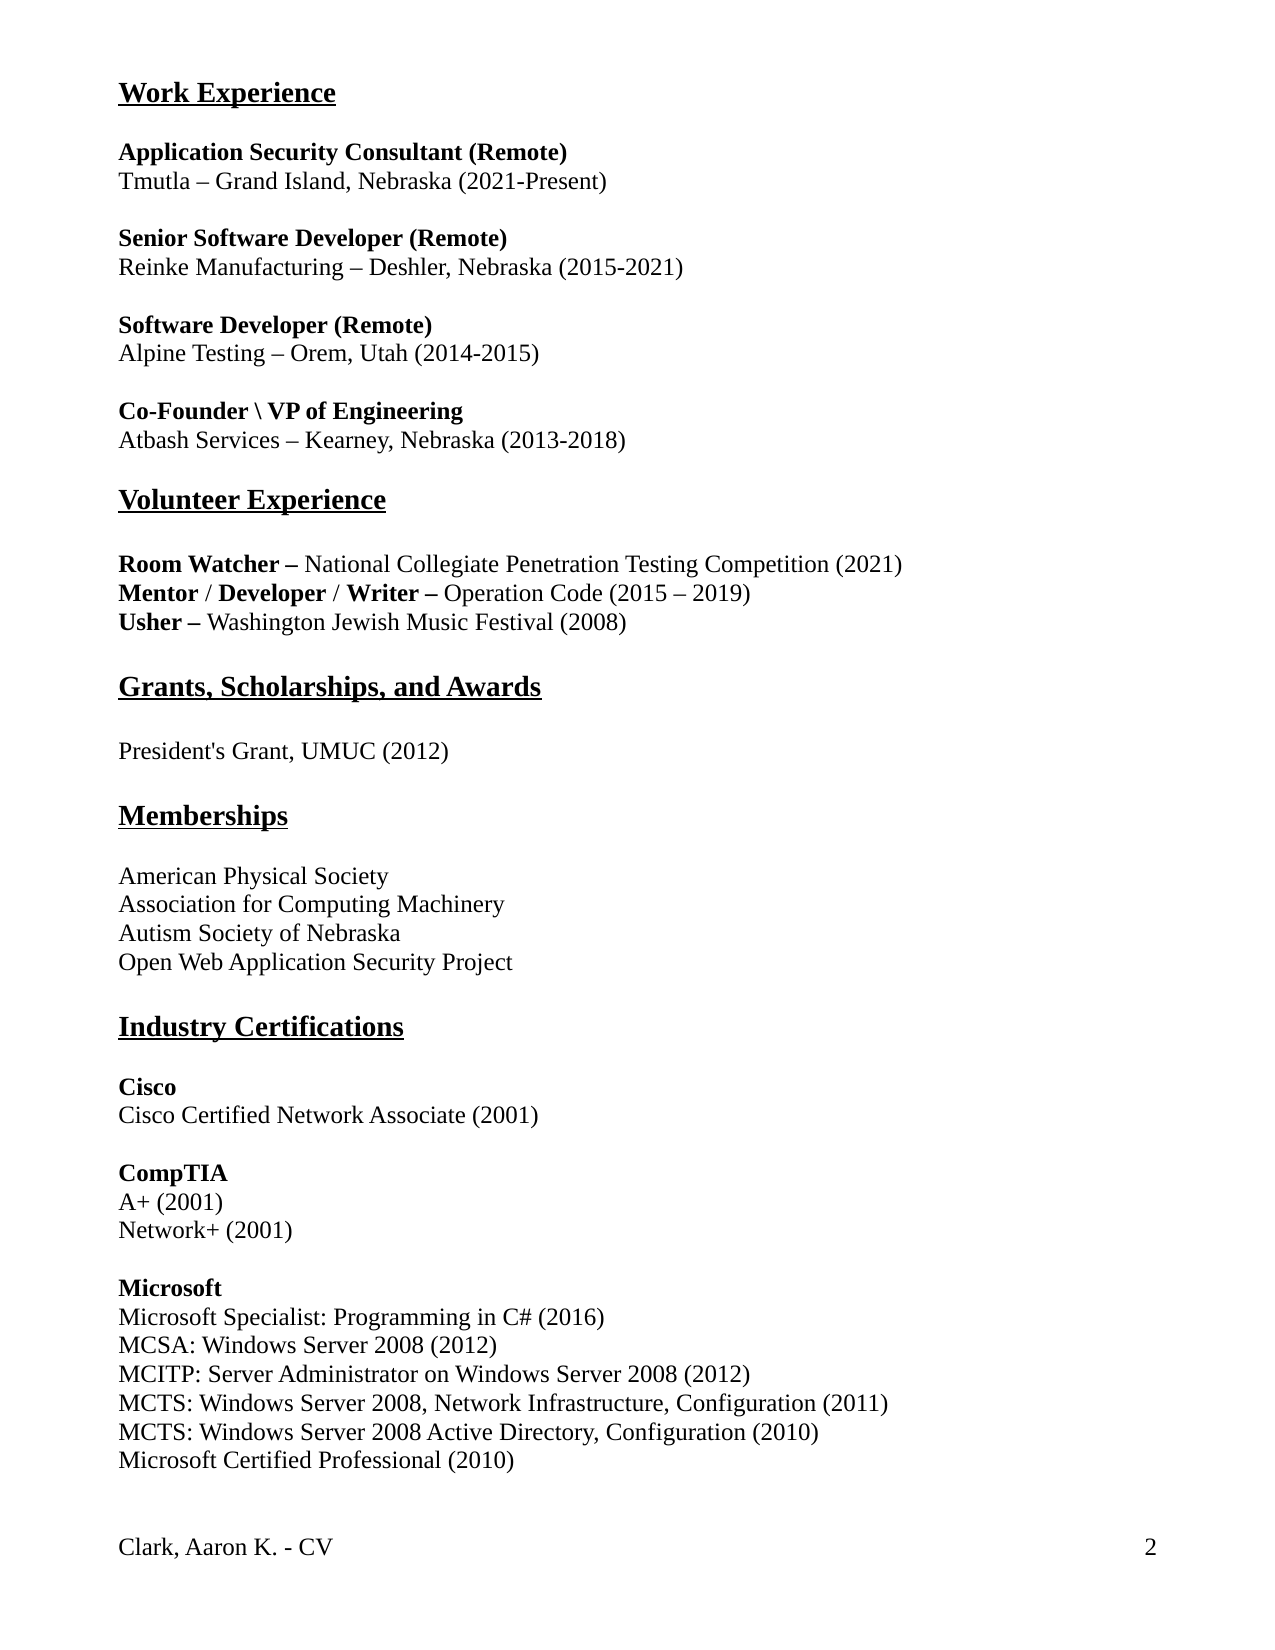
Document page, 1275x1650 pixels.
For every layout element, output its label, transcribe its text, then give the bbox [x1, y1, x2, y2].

text Network+ (2001) [118, 1215, 1157, 1244]
text Open Web Application Security Project [118, 947, 1157, 976]
text MCTS: Windows Server 2008 Active Directory, Configuration (2010) [118, 1417, 1157, 1445]
text Microsoft [118, 1273, 1157, 1302]
text MCSA: Windows Server 2008 (2012) [118, 1330, 1157, 1359]
text Cisco Certified Network Associate (2001) [118, 1100, 1157, 1129]
text Usher – Washington Jewish Music Festival (2008) [118, 607, 1157, 636]
text MCITP: Server Administrator on Windows Server 2008 (2012) [118, 1359, 1157, 1388]
text Reinke Manufacturing – Deshler, Nebraska (2015-2021) [118, 252, 1157, 281]
text Software Developer (Remote) [118, 310, 1157, 338]
text A+ (2001) [118, 1187, 1157, 1215]
text Microsoft Specialist: Programming in C# (2016) [118, 1302, 1157, 1330]
text Alpine Testing – Orem, Utah (2014-2015) [118, 338, 1157, 367]
text Cisco [118, 1072, 1157, 1100]
text CompTIA [118, 1158, 1157, 1187]
text Work Experience [118, 75, 1157, 108]
text Senior Software Developer (Remote) [118, 223, 1157, 252]
text Memberships [118, 798, 1157, 832]
text American Physical Society [118, 861, 1157, 889]
text Tmutla – Grand Island, Nebraska (2021-Present) [118, 166, 1157, 195]
text Atbash Services – Kearney, Nebraska (2013-2018) [118, 425, 1157, 453]
text Co-Founder \ VP of Engineering [118, 396, 1157, 425]
text Grants, Scholarships, and Awards [118, 669, 1157, 703]
text Microsoft Certified Professional (2010) [118, 1445, 1157, 1474]
text President's Grant, UMUC (2012) [118, 736, 1157, 765]
text Autism Society of Nebraska [118, 918, 1157, 947]
text Room Watcher – National Collegiate Penetration Testing Competition (2021) Mentor / Developer / Writer – Operation Code (2015 – 2019) [118, 549, 1157, 607]
text MCTS: Windows Server 2008, Network Infrastructure, Configuration (2011) [118, 1388, 1157, 1417]
text Industry Certifications [118, 1009, 1157, 1043]
text Application Security Consultant (Remote) [118, 137, 1157, 166]
text Volunteer Experience [118, 482, 1157, 516]
text Association for Computing Machinery [118, 889, 1157, 918]
